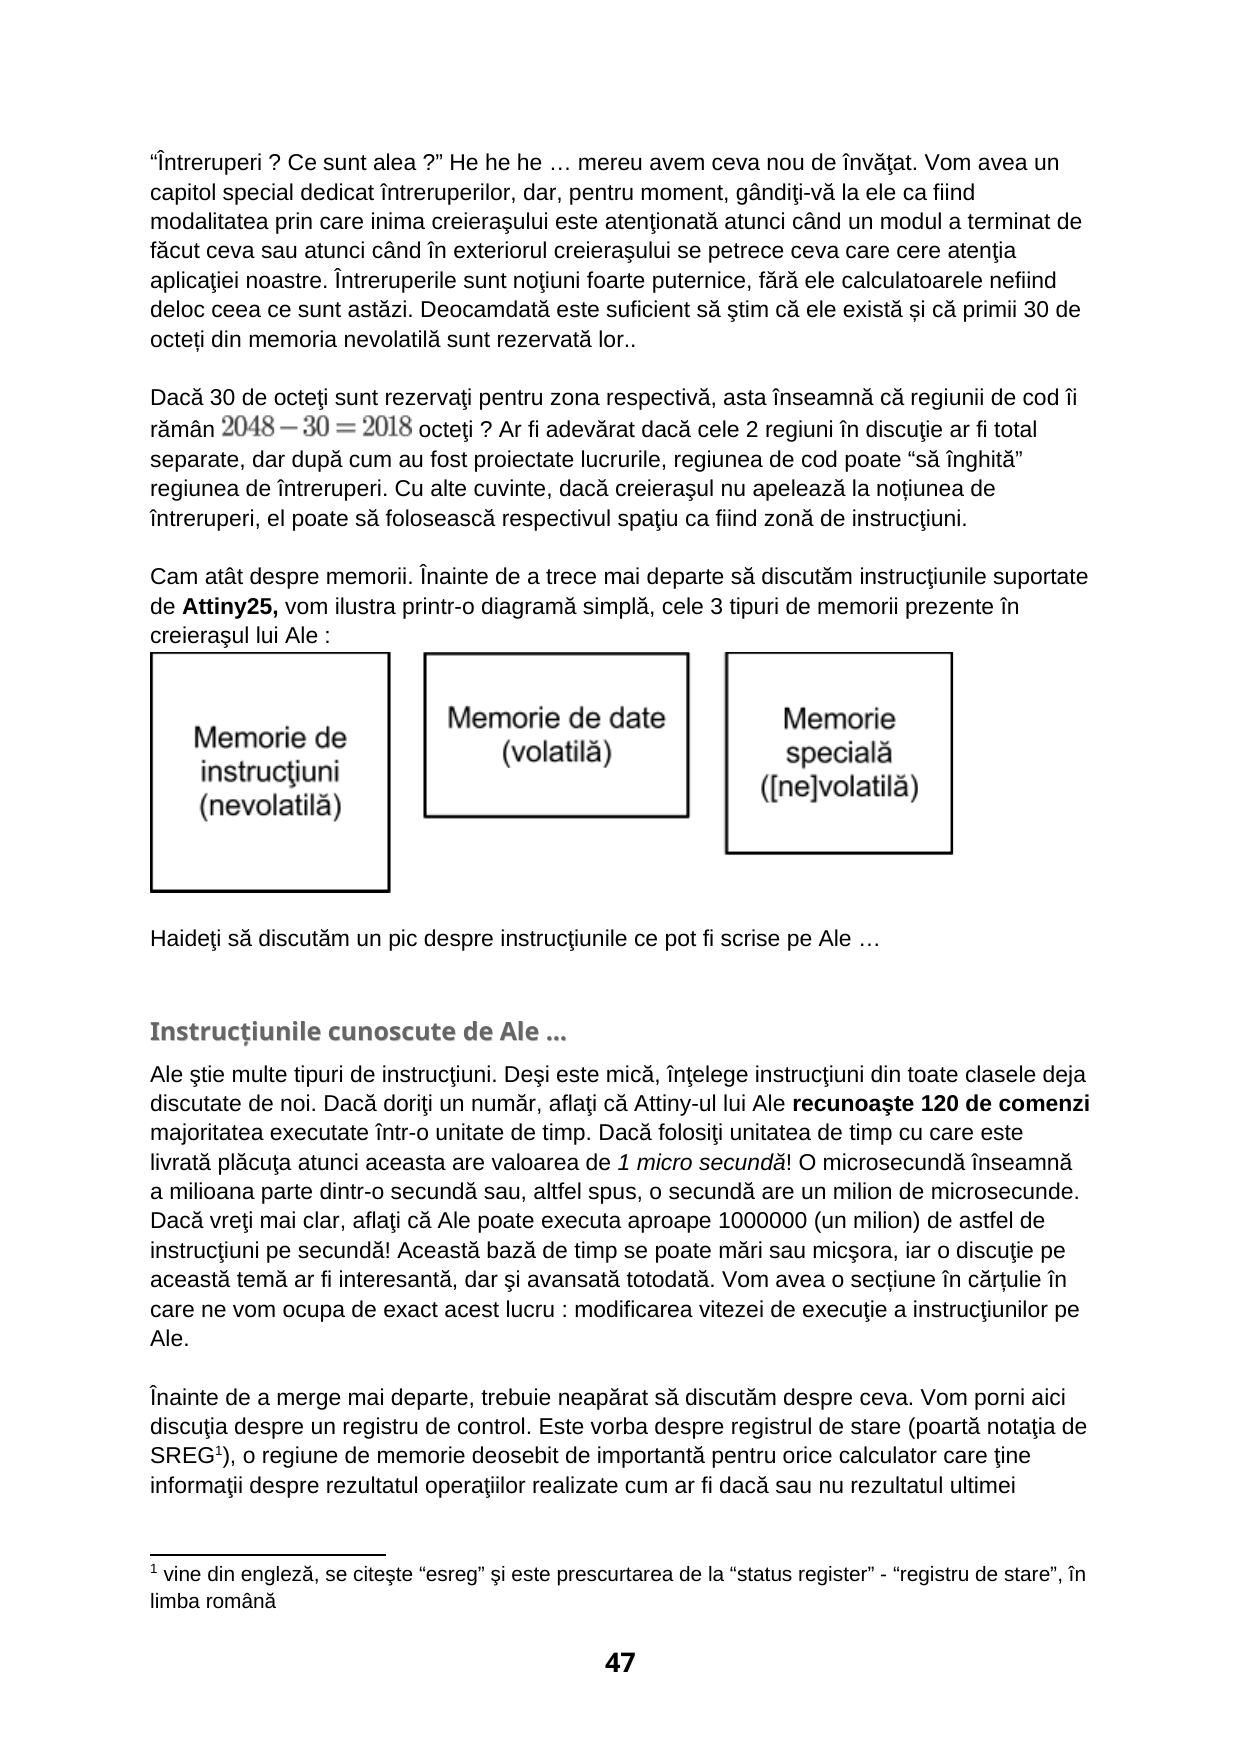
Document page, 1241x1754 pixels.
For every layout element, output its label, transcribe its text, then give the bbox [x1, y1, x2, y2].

text Haideţi să discutăm un pic despre instrucţiunile ce pot fi scrise pe Ale … [150, 926, 1090, 951]
text vine din engleză, se citeşte “esreg” şi este prescurtarea de la “status register” - “registru de stare”, în limba română [150, 1561, 1090, 1613]
subtitle Instrucţiunile cunoscute de Ale ... [150, 1014, 1090, 1048]
text Ale ştie multe tipuri de instrucţiuni. Deşi este mică, înţelege instrucţiuni din toate clasele deja discutate de noi. Dacă doriţi un număr, aflaţi că Attiny-ul lui Ale recunoaşte 120 de comenzi majoritatea executate într-o unitate de timp. Dacă folosiţi unitatea de timp cu care este livrată plăcuţa atunci aceasta are valoarea de 1 micro secundă! O microsecundă înseamnă a milioana parte dintr-o secundă sau, altfel spus, o secundă are un milion de microsecunde. Dacă vreţi mai clar, aflaţi că Ale poate executa aproape 1000000 (un milion) de astfel de instrucţiuni pe secundă! Această bază de timp se poate mări sau micşora, iar o discuţie pe această temă ar fi interesantă, dar şi avansată totodată. Vom avea o secțiune în cărțulie în care ne vom ocupa de exact acest lucru : modificarea vitezei de execuţie a instrucţiunilor pe Ale. [150, 1061, 1090, 1351]
text Cam atât despre memorii. Înainte de a trece mai departe să discutăm instrucţiunile suportate de Attiny25, vom ilustra printr-o diagramă simplă, cele 3 tipuri de memorii prezente în creieraşul lui Ale : [150, 564, 1090, 648]
text “Întreruperi ? Ce sunt alea ?” He he he … mereu avem ceva nou de învăţat. Vom avea un capitol special dedicat întreruperilor, dar, pentru moment, gândiţi-vă la ele ca fiind modalitatea prin care inima creieraşului este atenţionată atunci când un modul a terminat de făcut ceva sau atunci când în exteriorul creieraşului se petrece ceva care cere atenţia aplicaţiei noastre. Întreruperile sunt noţiuni foarte puternice, fără ele calculatoarele nefiind deloc ceea ce sunt astăzi. Deocamdată este suficient să ştim că ele există și că primii 30 de octeți din memoria nevolatilă sunt rezervată lor.. [150, 150, 1090, 352]
picture [221, 414, 412, 438]
text Dacă 30 de octeţi sunt rezervaţi pentru zona respectivă, asta înseamnă că regiunii de cod îi rămân octeţi ? Ar fi adevărat dacă cele 2 regiuni în discuţie ar fi total separate, dar după cum au fost proiectate lucrurile, regiunea de cod poate “să înghită” regiunea de întreruperi. Cu alte cuvinte, dacă creieraşul nu apelează la noțiunea de întreruperi, el poate să folosească respectivul spaţiu ca fiind zonă de instrucţiuni. [150, 385, 1090, 531]
text Înainte de a merge mai departe, trebuie neapărat să discutăm despre ceva. Vom porni aici discuţia despre un registru de control. Este vorba despre registrul de stare (poartă notaţia de SREG), o regiune de memorie deosebit de importantă pentru orice calculator care ţine informaţii despre rezultatul operaţiilor realizate cum ar fi dacă sau nu rezultatul ultimei [150, 1384, 1090, 1498]
picture [150, 652, 954, 893]
